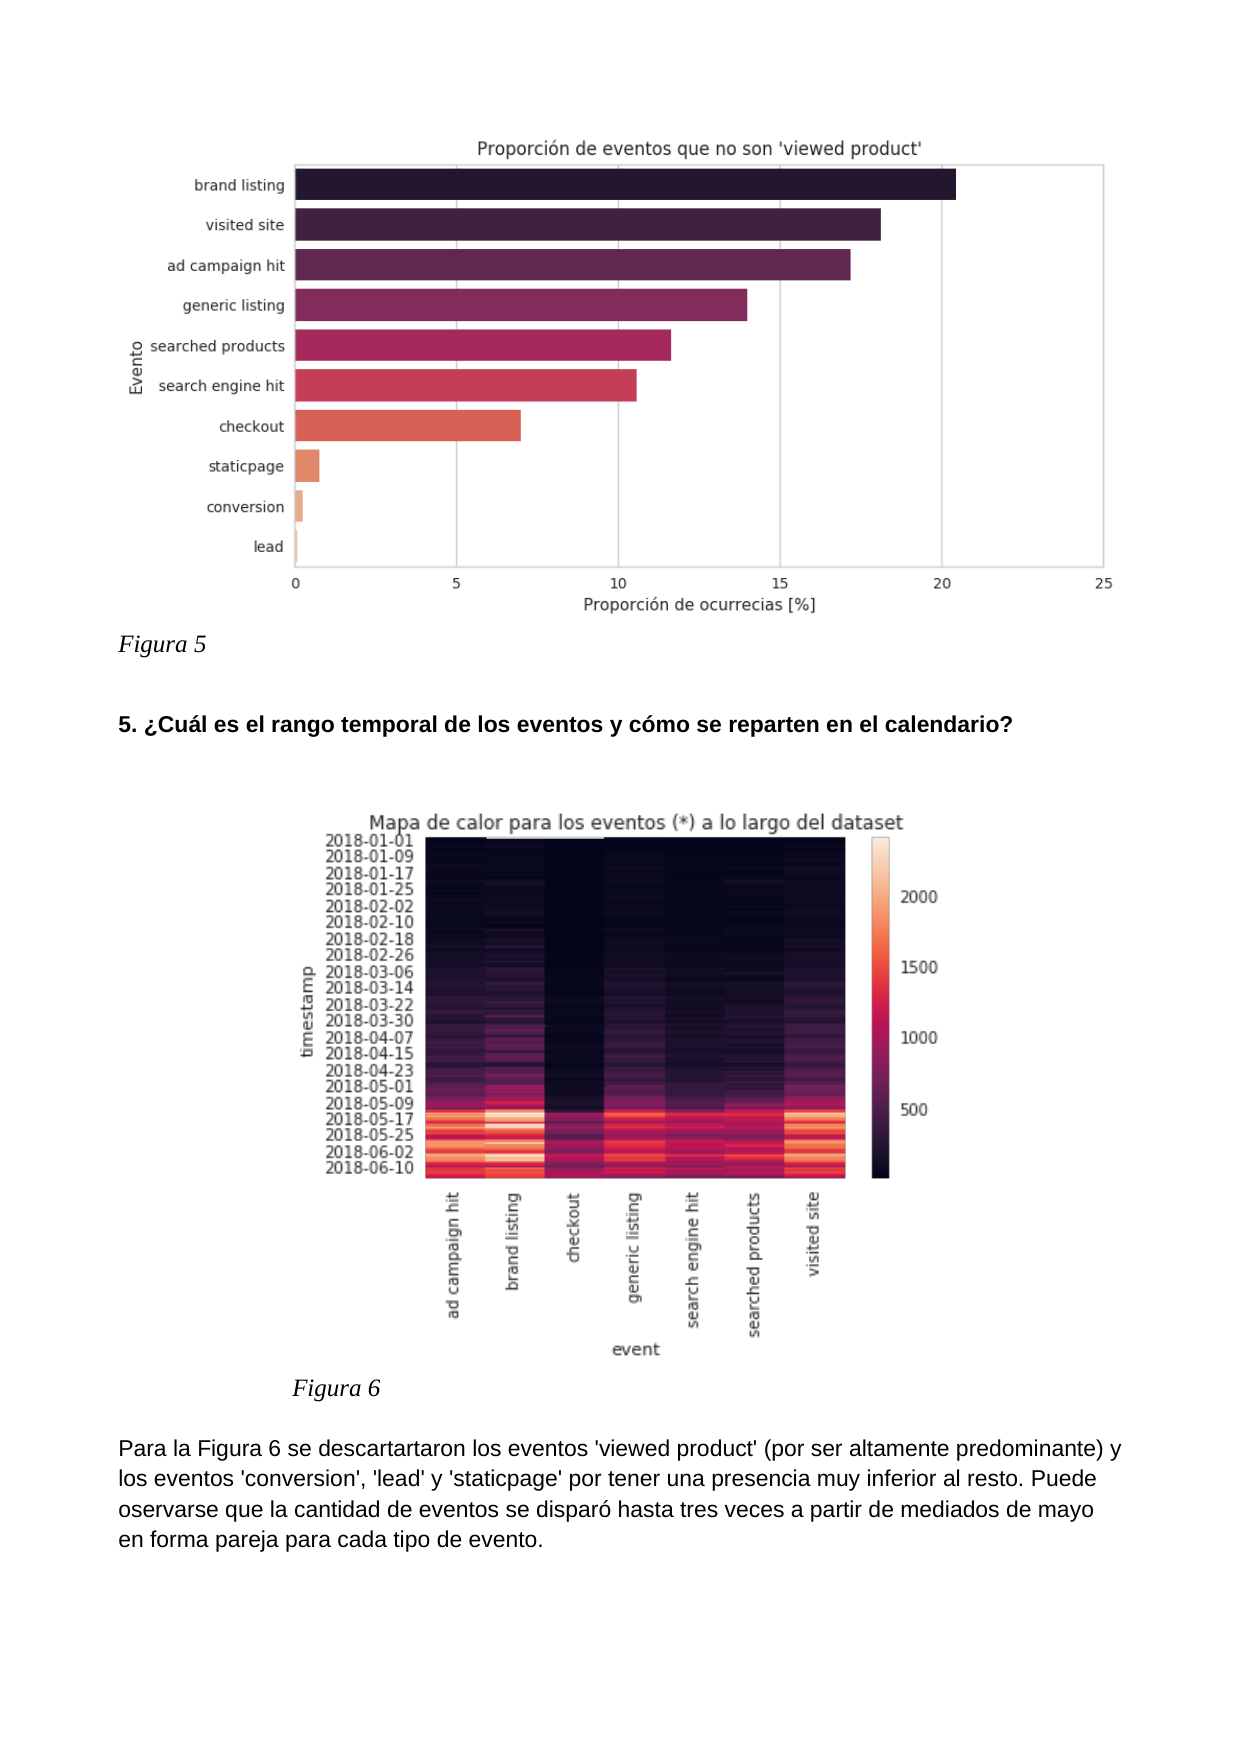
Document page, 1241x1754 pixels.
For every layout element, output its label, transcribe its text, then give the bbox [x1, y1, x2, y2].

picture [118, 130, 1123, 624]
text Figura 5 [118, 624, 1122, 658]
text Para la Figura 6 se descartartaron los eventos 'viewed product' (por ser altamente predominante) y los eventos 'conversion', 'lead' y 'staticpage' por tener una presencia muy inferior al resto. Puede oservarse que la cantidad de eventos se disparó hasta tres veces a partir de mediados de mayo en forma pareja para cada tipo de evento. [118, 1435, 1122, 1552]
subtitle 5. ¿Cuál es el rango temporal de los eventos y cómo se reparten en el calendario? [118, 711, 1122, 738]
text Figura 6 [292, 1368, 948, 1402]
picture [292, 803, 949, 1368]
